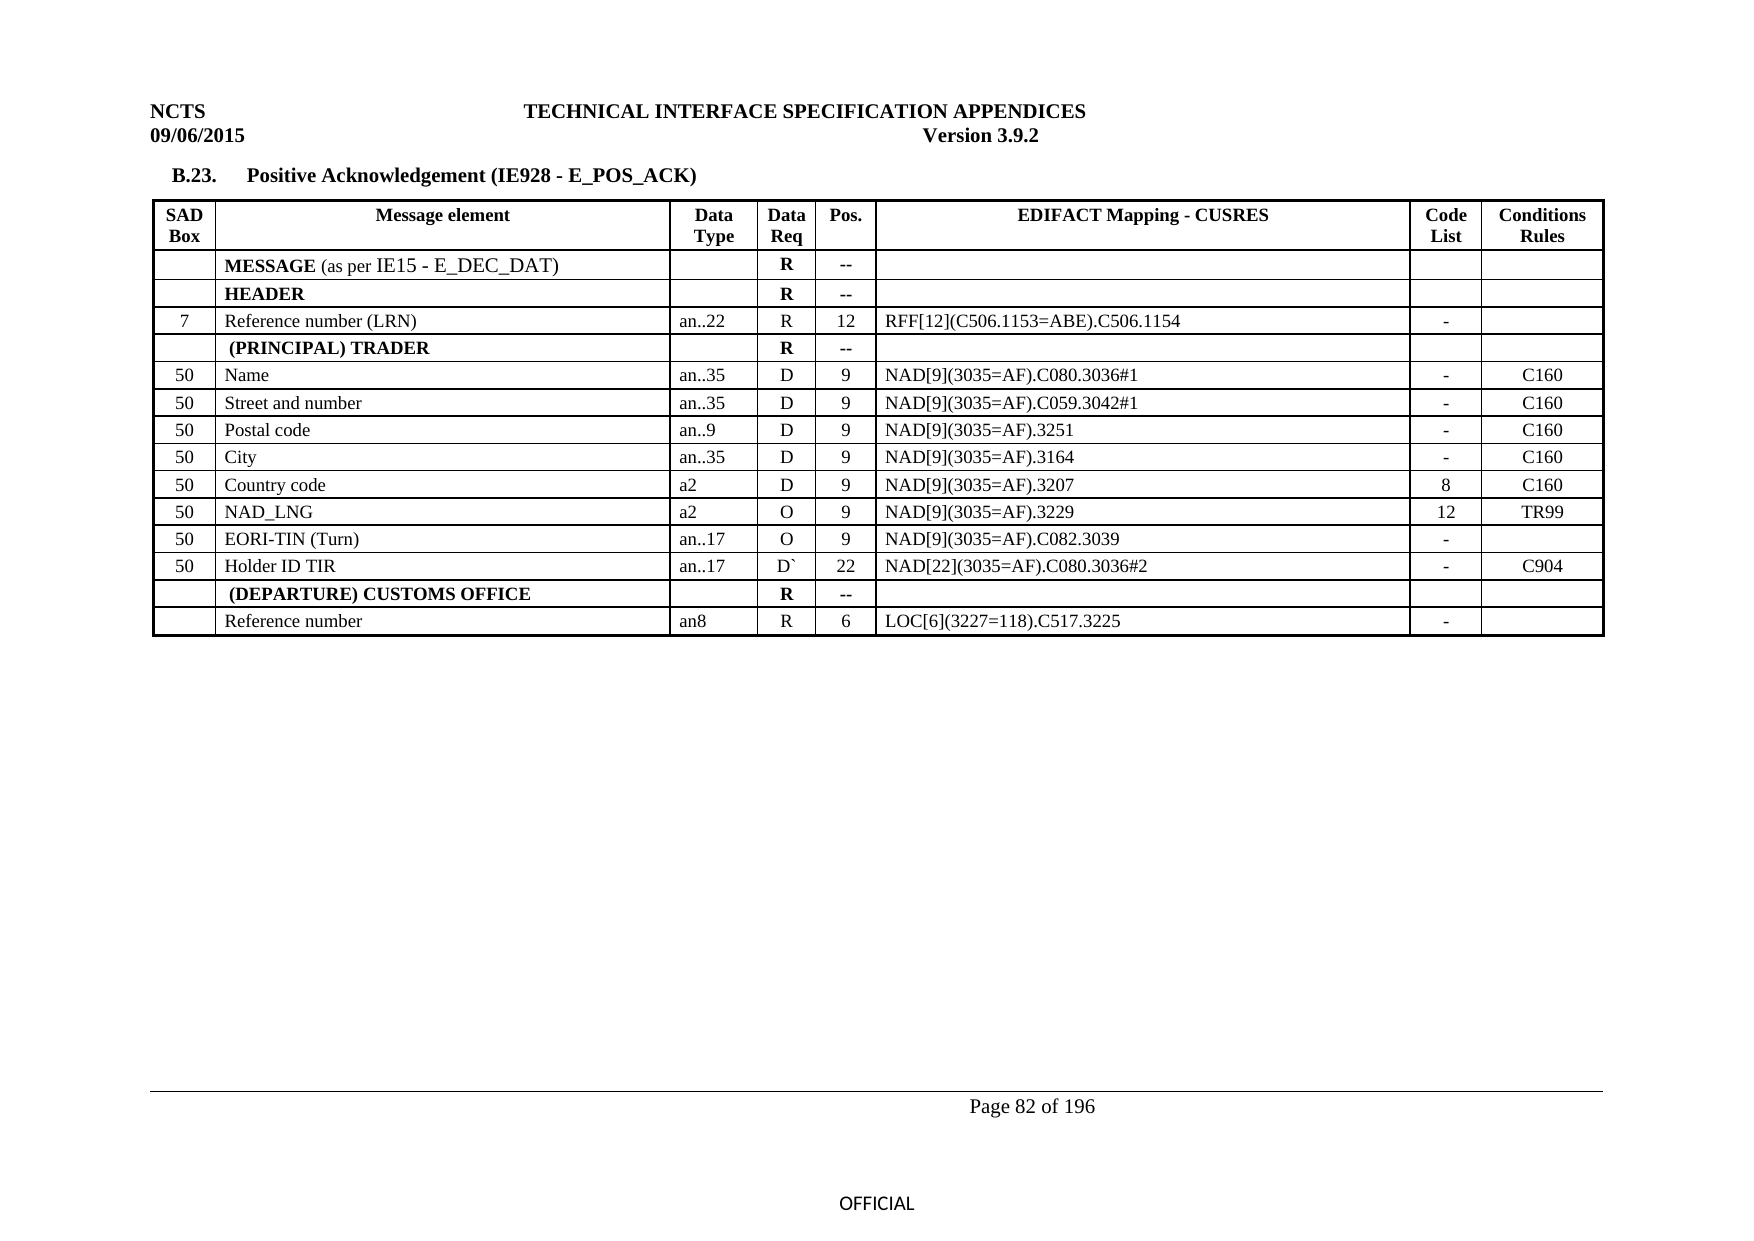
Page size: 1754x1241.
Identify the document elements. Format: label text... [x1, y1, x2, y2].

table_cell 6 [816, 608, 875, 633]
table_cell [1482, 308, 1602, 333]
table_header EDIFACT Mapping - CUSRES [877, 202, 1409, 249]
table_cell NAD[9](3035=AF).3164 [877, 444, 1409, 470]
table_cell [877, 335, 1409, 361]
table_cell 8 [1411, 471, 1481, 497]
table_cell an..9 [671, 417, 757, 442]
table_cell Postal code [216, 417, 669, 442]
table_cell Name [216, 362, 669, 388]
table_cell NAD[9](3035=AF).C059.3042#1 [877, 390, 1409, 415]
table_cell R [758, 308, 815, 333]
table_cell C160 [1482, 390, 1602, 415]
table_cell [1482, 526, 1602, 552]
table_cell Reference number (LRN) [216, 308, 669, 333]
table_cell [671, 581, 757, 606]
table_cell [155, 251, 215, 279]
table_cell - [1411, 526, 1481, 552]
table_cell C160 [1482, 362, 1602, 388]
table_cell [1482, 608, 1602, 633]
table_cell D [758, 417, 815, 442]
table_cell 50 [155, 526, 215, 552]
table_header Code List [1411, 202, 1481, 249]
table_cell R [758, 335, 815, 361]
table_cell 50 [155, 444, 215, 470]
table_cell [1482, 335, 1602, 361]
table_cell 50 [155, 553, 215, 579]
table_cell [155, 280, 215, 306]
table_cell [671, 251, 757, 279]
table_cell NAD[22](3035=AF).C080.3036#2 [877, 553, 1409, 579]
table_cell [155, 335, 215, 361]
table_cell TR99 [1482, 499, 1602, 524]
table_cell [1411, 335, 1481, 361]
table_header Pos. [816, 202, 875, 249]
table_cell R [758, 251, 815, 279]
table_cell 12 [1411, 499, 1481, 524]
table_cell - [1411, 362, 1481, 388]
table_cell 50 [155, 362, 215, 388]
table_cell [1411, 581, 1481, 606]
table_header SAD Box [155, 202, 215, 249]
table_cell an8 [671, 608, 757, 633]
table_header Data Req [758, 202, 815, 249]
table_cell [1411, 251, 1481, 279]
table_cell [1482, 280, 1602, 306]
table_cell NAD[9](3035=AF).3251 [877, 417, 1409, 442]
table_cell MESSAGE (as per IE15 - E_DEC_DAT) [216, 251, 669, 279]
table_cell [671, 335, 757, 361]
table_cell NAD[9](3035=AF).3229 [877, 499, 1409, 524]
table_cell D [758, 390, 815, 415]
table_cell an..35 [671, 444, 757, 470]
table_cell 9 [816, 362, 875, 388]
table_cell LOC[6](3227=118).C517.3225 [877, 608, 1409, 633]
table_cell D [758, 362, 815, 388]
table_cell NAD_LNG [216, 499, 669, 524]
table_cell [1411, 280, 1481, 306]
table_cell C160 [1482, 471, 1602, 497]
table_cell NAD[9](3035=AF).3207 [877, 471, 1409, 497]
table_cell D [758, 471, 815, 497]
table_cell 9 [816, 526, 875, 552]
table_cell R [758, 581, 815, 606]
table_cell 50 [155, 390, 215, 415]
table_cell C160 [1482, 444, 1602, 470]
table_header Message element [216, 202, 669, 249]
table_cell [155, 581, 215, 606]
table_cell [155, 608, 215, 633]
table_cell -- [816, 335, 875, 361]
table_cell -- [816, 280, 875, 306]
table_cell an..17 [671, 526, 757, 552]
table_cell R [758, 608, 815, 633]
table_cell -- [816, 251, 875, 279]
table_cell City [216, 444, 669, 470]
table_cell 7 [155, 308, 215, 333]
table_cell - [1411, 417, 1481, 442]
table_cell O [758, 526, 815, 552]
table_cell O [758, 499, 815, 524]
table_cell 50 [155, 417, 215, 442]
table_cell an..35 [671, 362, 757, 388]
table_cell 12 [816, 308, 875, 333]
table_cell a2 [671, 499, 757, 524]
table_cell Reference number [216, 608, 669, 633]
table_cell an..22 [671, 308, 757, 333]
table_cell HEADER [216, 280, 669, 306]
table_cell RFF[12](C506.1153=ABE).C506.1154 [877, 308, 1409, 333]
table_cell [671, 280, 757, 306]
table_cell R [758, 280, 815, 306]
table_cell an..35 [671, 390, 757, 415]
table_cell 9 [816, 444, 875, 470]
table_header Data Type [671, 202, 757, 249]
table_cell a2 [671, 471, 757, 497]
table_cell - [1411, 444, 1481, 470]
table_cell 50 [155, 471, 215, 497]
table_cell C904 [1482, 553, 1602, 579]
table_cell - [1411, 308, 1481, 333]
table_cell D` [758, 553, 815, 579]
table_cell NAD[9](3035=AF).C082.3039 [877, 526, 1409, 552]
table_cell - [1411, 390, 1481, 415]
table_cell -- [816, 581, 875, 606]
table_cell (DEPARTURE) CUSTOMS OFFICE [216, 581, 669, 606]
table_cell an..17 [671, 553, 757, 579]
table_cell EORI-TIN (Turn) [216, 526, 669, 552]
table_cell [877, 251, 1409, 279]
table_cell (PRINCIPAL) TRADER [216, 335, 669, 361]
table_cell [1482, 581, 1602, 606]
table_cell Holder ID TIR [216, 553, 669, 579]
table_cell - [1411, 553, 1481, 579]
table_cell 9 [816, 471, 875, 497]
table_cell 9 [816, 390, 875, 415]
table_cell 22 [816, 553, 875, 579]
table_cell C160 [1482, 417, 1602, 442]
table_cell D [758, 444, 815, 470]
table_header Conditions Rules [1482, 202, 1602, 249]
table_cell Country code [216, 471, 669, 497]
subtitle B.23. Positive Acknowledgement (IE928 - E_POS_ACK) [172, 162, 1603, 187]
table_cell [1482, 251, 1602, 279]
table_cell 9 [816, 499, 875, 524]
table_cell NAD[9](3035=AF).C080.3036#1 [877, 362, 1409, 388]
table_cell 50 [155, 499, 215, 524]
table_cell [877, 581, 1409, 606]
table_cell Street and number [216, 390, 669, 415]
table_cell [877, 280, 1409, 306]
table_cell - [1411, 608, 1481, 633]
table_cell 9 [816, 417, 875, 442]
